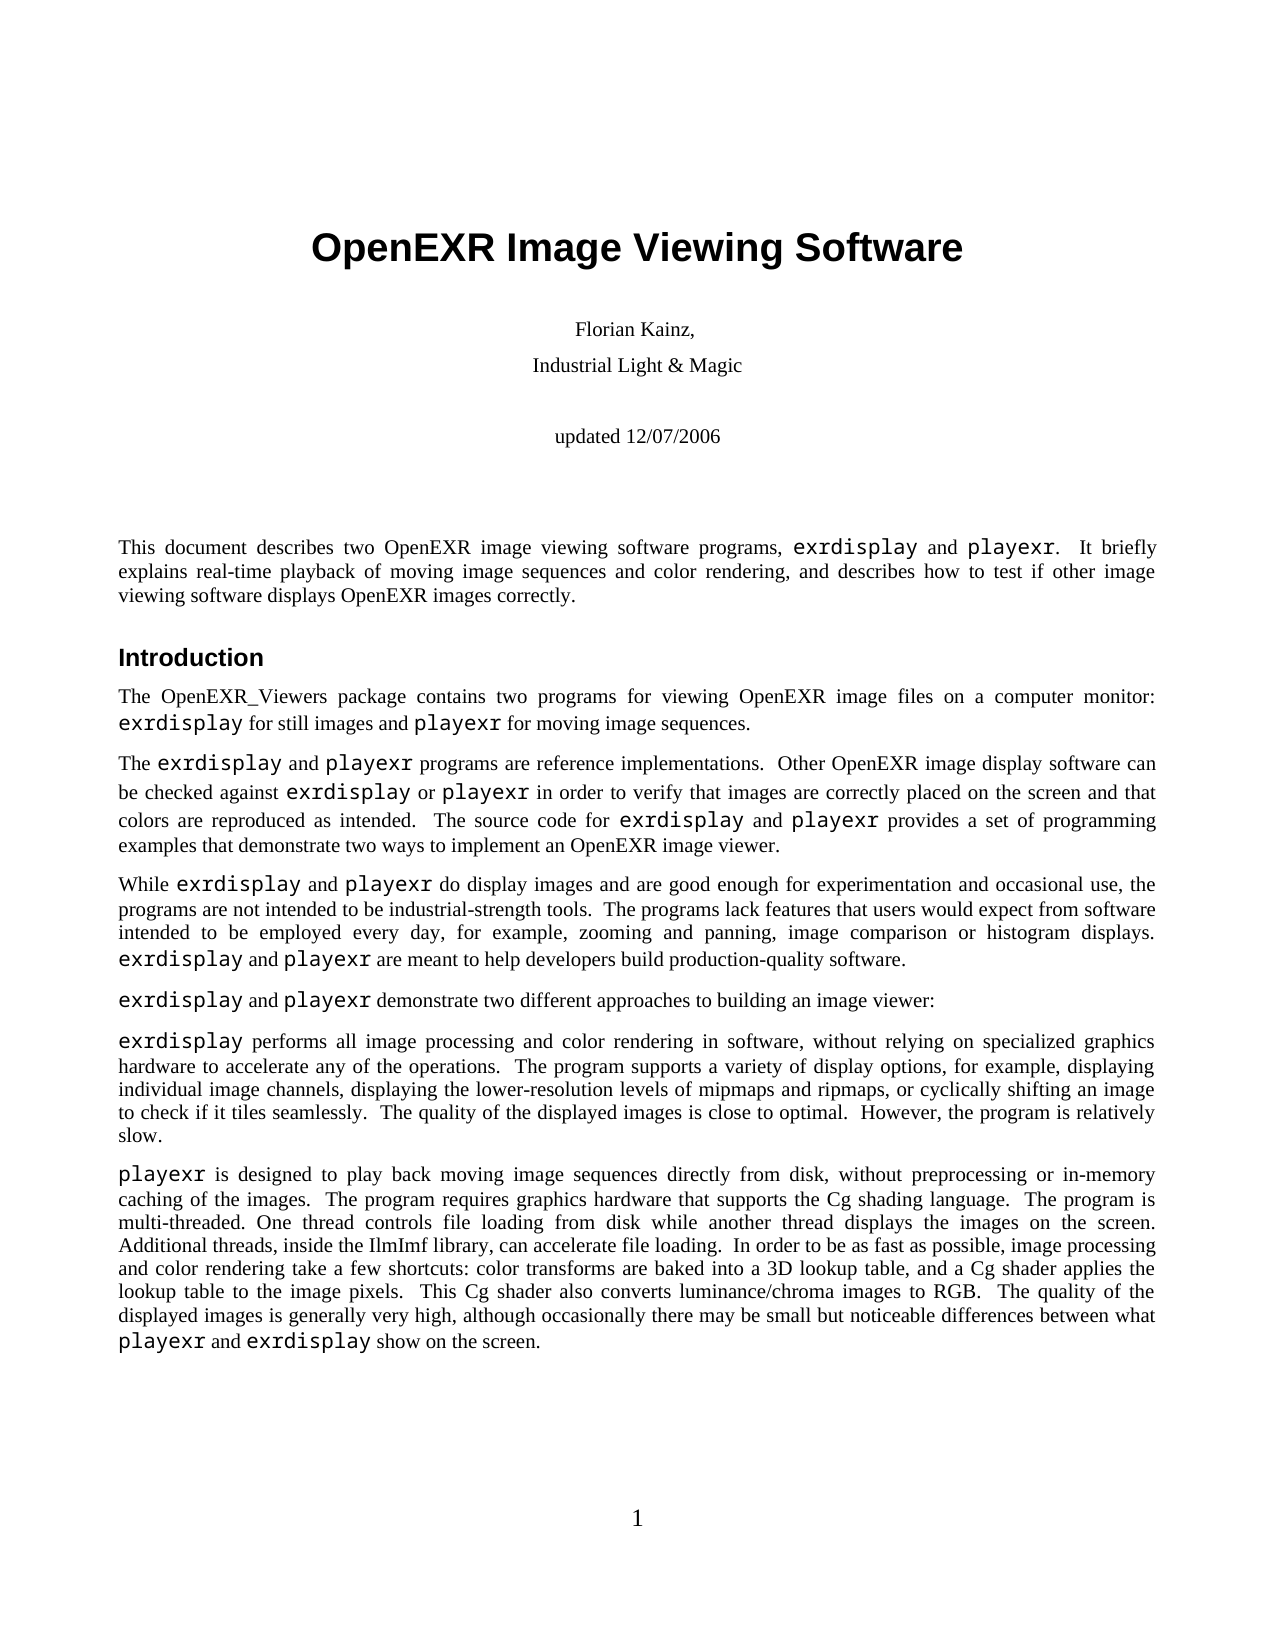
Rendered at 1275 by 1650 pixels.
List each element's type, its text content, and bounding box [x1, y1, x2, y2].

text The OpenEXR_Viewers package contains two programs for viewing OpenEXR image files on a computer monitor: exrdisplay for still images and playexr for moving image sequences. [118, 684, 1157, 736]
text exrdisplay performs all image processing and color rendering in software, without relying on specialized graphics hardware to accelerate any of the operations. The program supports a variety of display options, for example, displaying individual image channels, displaying the lower-resolution levels of mipmaps and ripmaps, or cyclically shifting an image to check if it tiles seamlessly. The quality of the displayed images is close to optimal. However, the program is relatively slow. [118, 1026, 1157, 1147]
subtitle Introduction [118, 644, 1157, 672]
text This document describes two OpenEXR image viewing software programs, exrdisplay and playexr. It briefly explains real-time playback of moving image sequences and color rendering, and describes how to test if other image viewing software displays OpenEXR images correctly. [118, 532, 1157, 607]
text The exrdisplay and playexr programs are reference implementations. Other OpenEXR image display software can be checked against exrdisplay or playexr in order to verify that images are correctly placed on the screen and that colors are reproduced as intended. The source code for exrdisplay and playexr provides a set of programming examples that demonstrate two ways to implement an OpenEXR image viewer. [118, 748, 1157, 857]
text Industrial Light & Magic [118, 354, 1157, 377]
text updated 12/07/2006 [118, 425, 1157, 448]
text playexr is designed to play back moving image sequences directly from disk, without preprocessing or in-memory caching of the images. The program requires graphics hardware that supports the Cg shading language. The program is multi-threaded. One thread controls file loading from disk while another thread displays the images on the screen. Additional threads, inside the IlmImf library, can accelerate file loading. In order to be as fast as possible, image processing and color rendering take a few shortcuts: color transforms are baked into a 3D lookup table, and a Cg shader applies the lookup table to the image pixels. This Cg shader also converts luminance/chroma images to RGB. The quality of the displayed images is generally very high, although occasionally there may be small but noticeable differences between what playexr and exrdisplay show on the screen. [118, 1159, 1157, 1355]
text exrdisplay and playexr demonstrate two different approaches to building an image viewer: [118, 985, 1157, 1013]
text Florian Kainz, [118, 318, 1157, 341]
subtitle OpenEXR Image Viewing Software [118, 225, 1157, 270]
text While exrdisplay and playexr do display images and are good enough for experimentation and occasional use, the programs are not intended to be industrial-strength tools. The programs lack features that users would expect from software intended to be employed every day, for example, zooming and panning, image comparison or histogram displays. exrdisplay and playexr are meant to help developers build production-quality software. [118, 869, 1157, 973]
